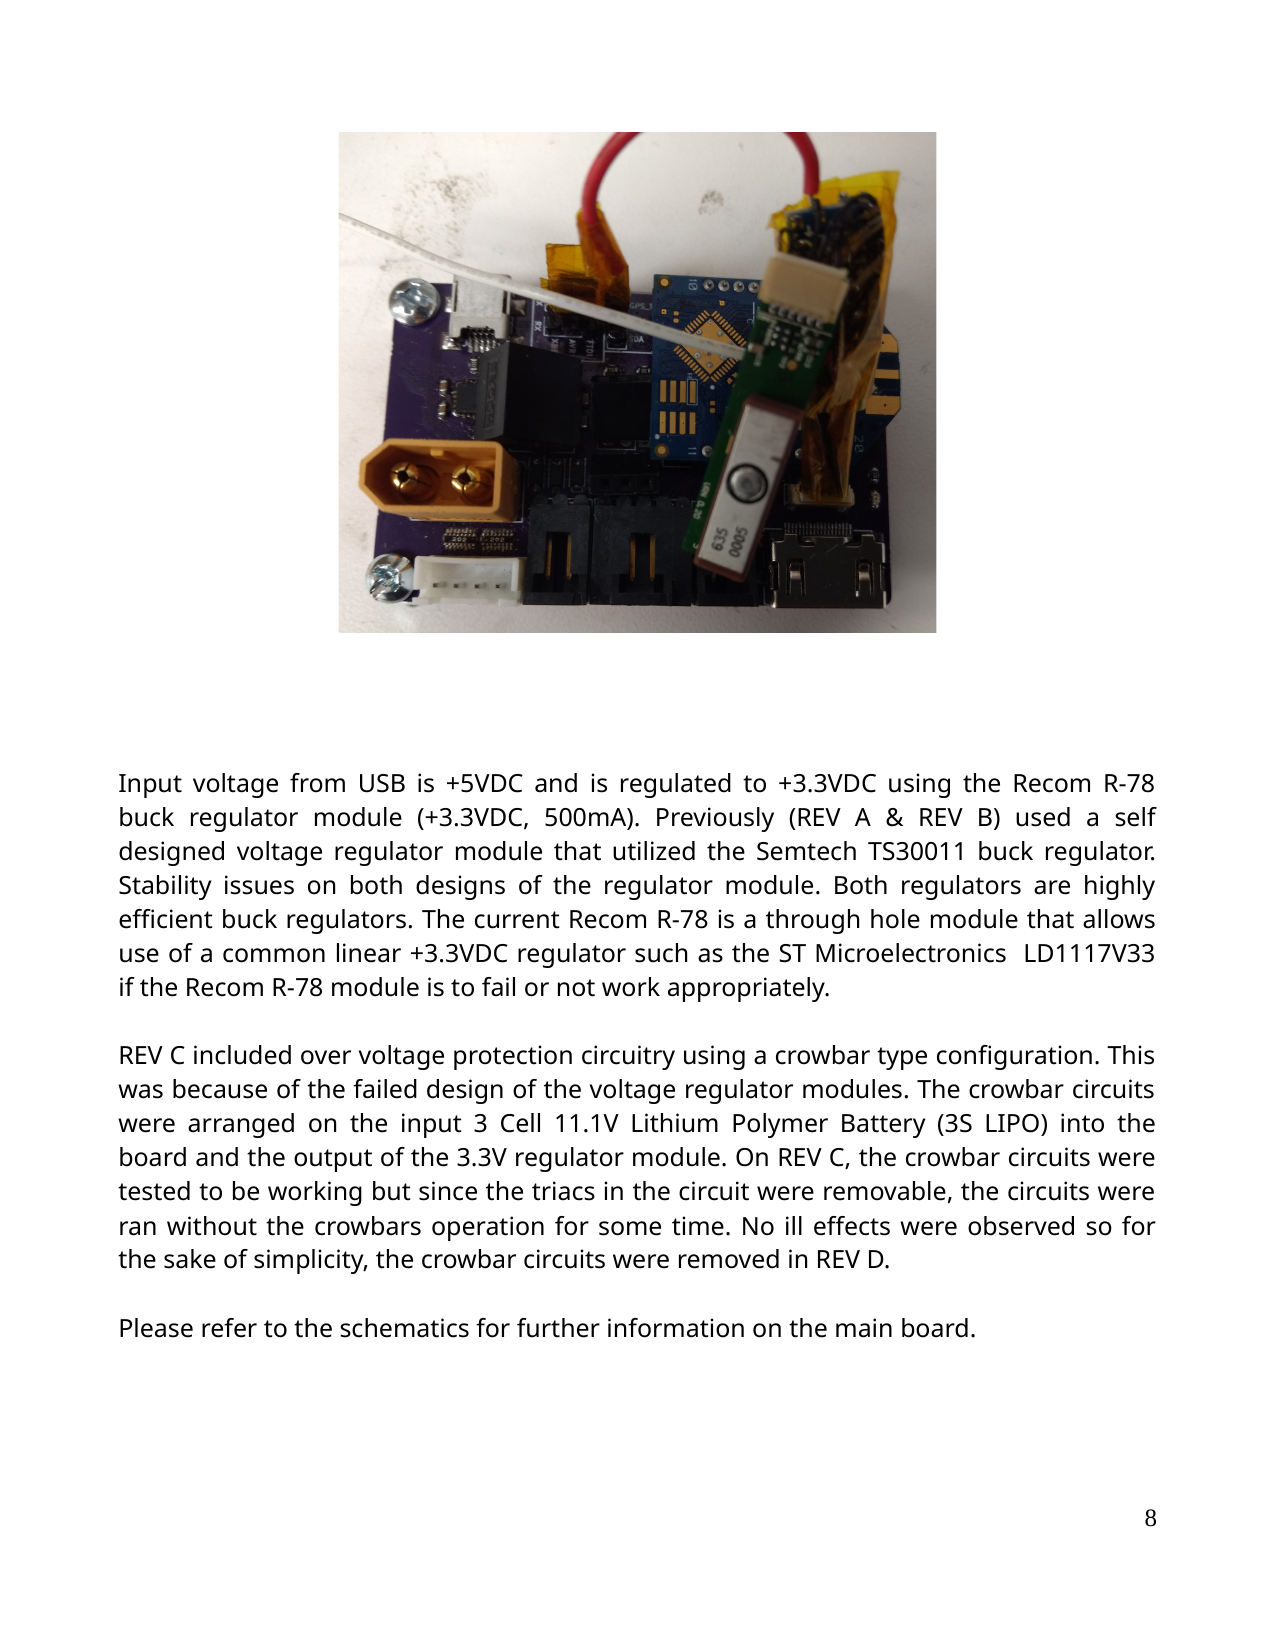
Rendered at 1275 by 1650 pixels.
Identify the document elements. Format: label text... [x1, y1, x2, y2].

text REV C included over voltage protection circuitry using a crowbar type configuration. This was because of the failed design of the voltage regulator modules. The crowbar circuits were arranged on the input 3 Cell 11.1V Lithium Polymer Battery (3S LIPO) into the board and the output of the 3.3V regulator module. On REV C, the crowbar circuits were tested to be working but since the triacs in the circuit were removable, the circuits were ran without the crowbars operation for some time. No ill effects were observed so for the sake of simplicity, the crowbar circuits were removed in REV D. [118, 1038, 1157, 1276]
text Please refer to the schematics for further information on the main board. [118, 1310, 1157, 1344]
text Input voltage from USB is +5VDC and is regulated to +3.3VDC using the Recom R-78 buck regulator module (+3.3VDC, 500mA). Previously (REV A & REV B) used a self designed voltage regulator module that utilized the Semtech TS30011 buck regulator. Stability issues on both designs of the regulator module. Both regulators are highly efficient buck regulators. The current Recom R-78 is a through hole module that allows use of a common linear +3.3VDC regulator such as the ST Microelectronics LD1117V33 if the Recom R-78 module is to fail or not work appropriately. [118, 765, 1157, 1004]
